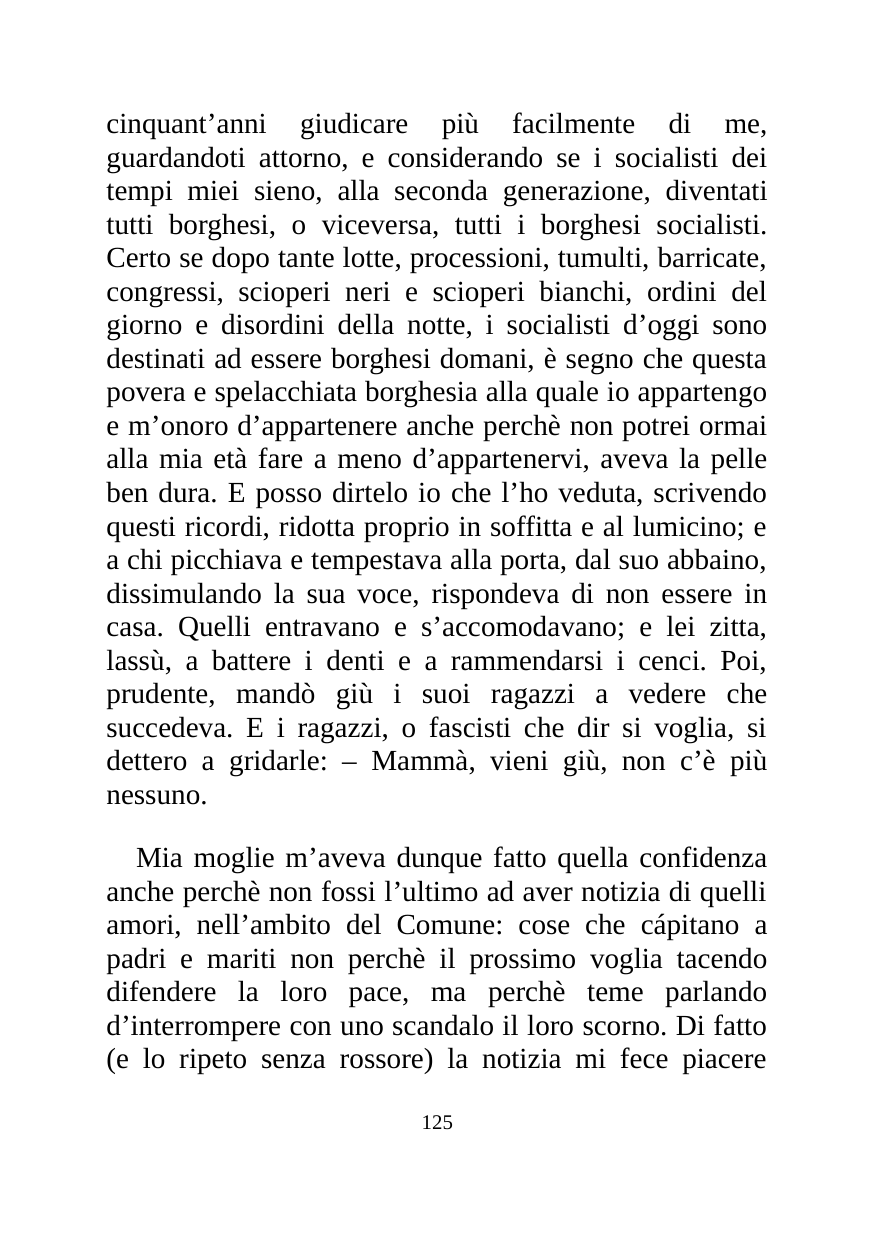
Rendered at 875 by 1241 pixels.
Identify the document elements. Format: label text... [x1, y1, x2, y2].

text cinquant’anni giudicare più facilmente di me, guardandoti attorno, e considerando se i socialisti dei tempi miei sieno, alla seconda generazione, diventati tutti borghesi, o viceversa, tutti i borghesi socialisti. Certo se dopo tante lotte, processioni, tumulti, barricate, congressi, scioperi neri e scioperi bianchi, ordini del giorno e disordini della notte, i socialisti d’oggi sono destinati ad essere borghesi domani, è segno che questa povera e spelacchiata borghesia alla quale io appartengo e m’onoro d’appartenere anche perchè non potrei ormai alla mia età fare a meno d’appartenervi, aveva la pelle ben dura. E posso dirtelo io che l’ho veduta, scrivendo questi ricordi, ridotta proprio in soffitta e al lumicino; e a chi picchiava e tempestava alla porta, dal suo abbaino, dissimulando la sua voce, rispondeva di non essere in casa. Quelli entravano e s’accomodavano; e lei zitta, lassù, a battere i denti e a rammendarsi i cenci. Poi, prudente, mandò giù i suoi ragazzi a vedere che succedeva. E i ragazzi, o fascisti che dir si voglia, si dettero a gridarle: – Mammà, vieni giù, non c’è più nessuno. [106, 106, 768, 811]
text Mia moglie m’aveva dunque fatto quella confidenza anche perchè non fossi l’ultimo ad aver notizia di quelli amori, nell’ambito del Comune: cose che cápitano a padri e mariti non perchè il prossimo voglia tacendo difendere la loro pace, ma perchè teme parlando d’interrompere con uno scandalo il loro scorno. Di fatto (e lo ripeto senza rossore) la notizia mi fece piacere [106, 840, 768, 1075]
